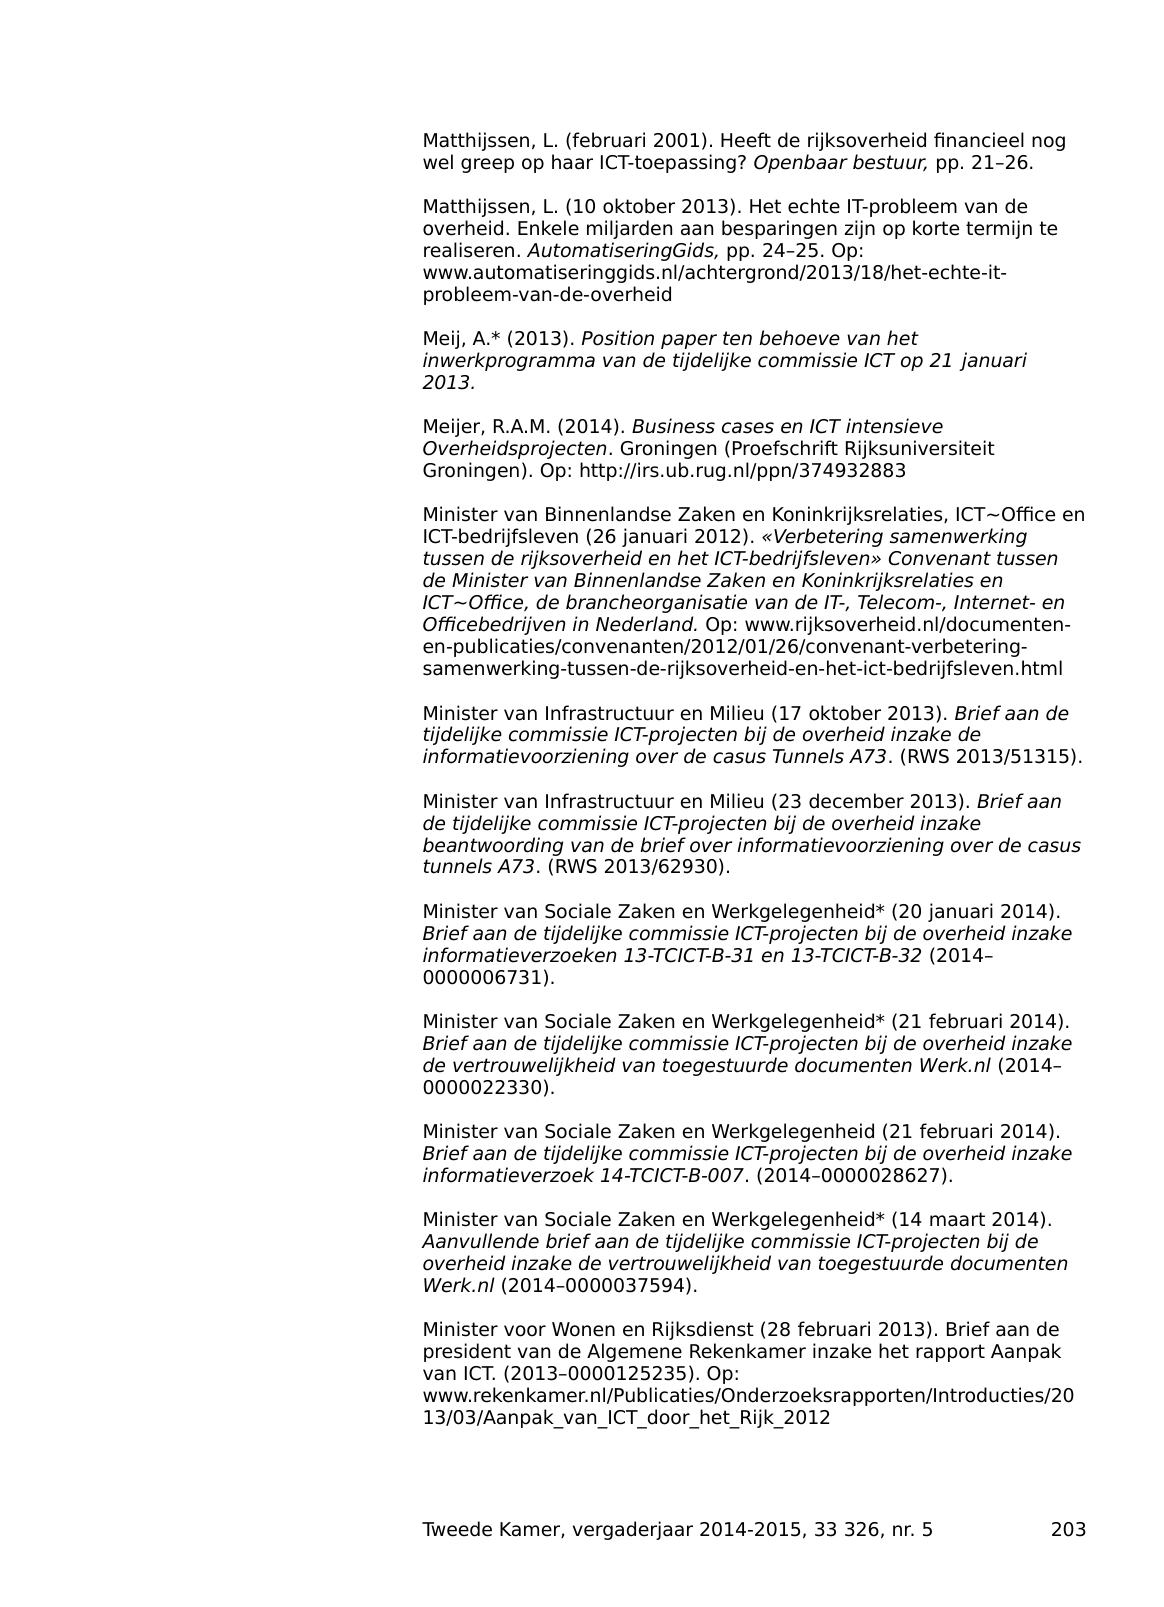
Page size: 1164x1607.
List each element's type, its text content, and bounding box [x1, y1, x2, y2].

text Minister van Sociale Zaken en Werkgelegenheid* (21 februari 2014). Brief aan de tijdelijke commissie ICT-projecten bij de overheid inzake de vertrouwelijkheid van toegestuurde documenten Werk.nl (2014–0000022330). [422, 1011, 1087, 1099]
text Minister van Sociale Zaken en Werkgelegenheid* (20 januari 2014). Brief aan de tijdelijke commissie ICT-projecten bij de overheid inzake informatieverzoeken 13-TCICT-B-31 en 13-TCICT-B-32 (2014–0000006731). [422, 901, 1087, 988]
text Minister van Sociale Zaken en Werkgelegenheid* (14 maart 2014). Aanvullende brief aan de tijdelijke commissie ICT-projecten bij de overheid inzake de vertrouwelijkheid van toegestuurde documenten Werk.nl (2014–0000037594). [422, 1209, 1087, 1297]
text Matthijssen, L. (10 oktober 2013). Het echte IT-probleem van de overheid. Enkele miljarden aan besparingen zijn op korte termijn te realiseren. AutomatiseringGids, pp. 24–25. Op: www.automatiseringgids.nl/achtergrond/2013/18/het-echte-it-probleem-van-de-overheid [422, 196, 1087, 306]
text Minister van Binnenlandse Zaken en Koninkrijksrelaties, ICT~Office en ICT-bedrijfsleven (26 januari 2012). «Verbetering samenwerking tussen de rijksoverheid en het ICT-bedrijfsleven» Convenant tussen de Minister van Binnenlandse Zaken en Koninkrijksrelaties en ICT~Office, de brancheorganisatie van de IT-, Telecom-, Internet- en Officebedrijven in Nederland. Op: www.rijksoverheid.nl/documenten-en-publicaties/convenanten/2012/01/26/convenant-verbetering-samenwerking-tussen-de-rijksoverheid-en-het-ict-bedrijfsleven.html [422, 504, 1087, 680]
text Minister van Infrastructuur en Milieu (23 december 2013). Brief aan de tijdelijke commissie ICT-projecten bij de overheid inzake beantwoording van de brief over informatievoorziening over de casus tunnels A73. (RWS 2013/62930). [422, 791, 1087, 878]
text Matthijssen, L. (februari 2001). Heeft de rijksoverheid financieel nog wel greep op haar ICT-toepassing? Openbaar bestuur, pp. 21–26. [422, 130, 1087, 174]
text Meij, A.* (2013). Position paper ten behoeve van het inwerkprogramma van de tijdelijke commissie ICT op 21 januari 2013. [422, 328, 1087, 394]
text Minister van Sociale Zaken en Werkgelegenheid (21 februari 2014). Brief aan de tijdelijke commissie ICT-projecten bij de overheid inzake informatieverzoek 14-TCICT-B-007. (2014–0000028627). [422, 1121, 1087, 1187]
text Minister van Infrastructuur en Milieu (17 oktober 2013). Brief aan de tijdelijke commissie ICT-projecten bij de overheid inzake de informatievoorziening over de casus Tunnels A73. (RWS 2013/51315). [422, 702, 1087, 768]
text Minister voor Wonen en Rijksdienst (28 februari 2013). Brief aan de president van de Algemene Rekenkamer inzake het rapport Aanpak van ICT. (2013–0000125235). Op: www.rekenkamer.nl/Publicaties/Onderzoeksrapporten/Introducties/2013/03/Aanpak_van_ICT_door_het_Rijk_2012 [422, 1319, 1087, 1429]
text Meijer, R.A.M. (2014). Business cases en ICT intensieve Overheidsprojecten. Groningen (Proefschrift Rijksuniversiteit Groningen). Op: http://irs.ub.rug.nl/ppn/374932883 [422, 416, 1087, 482]
